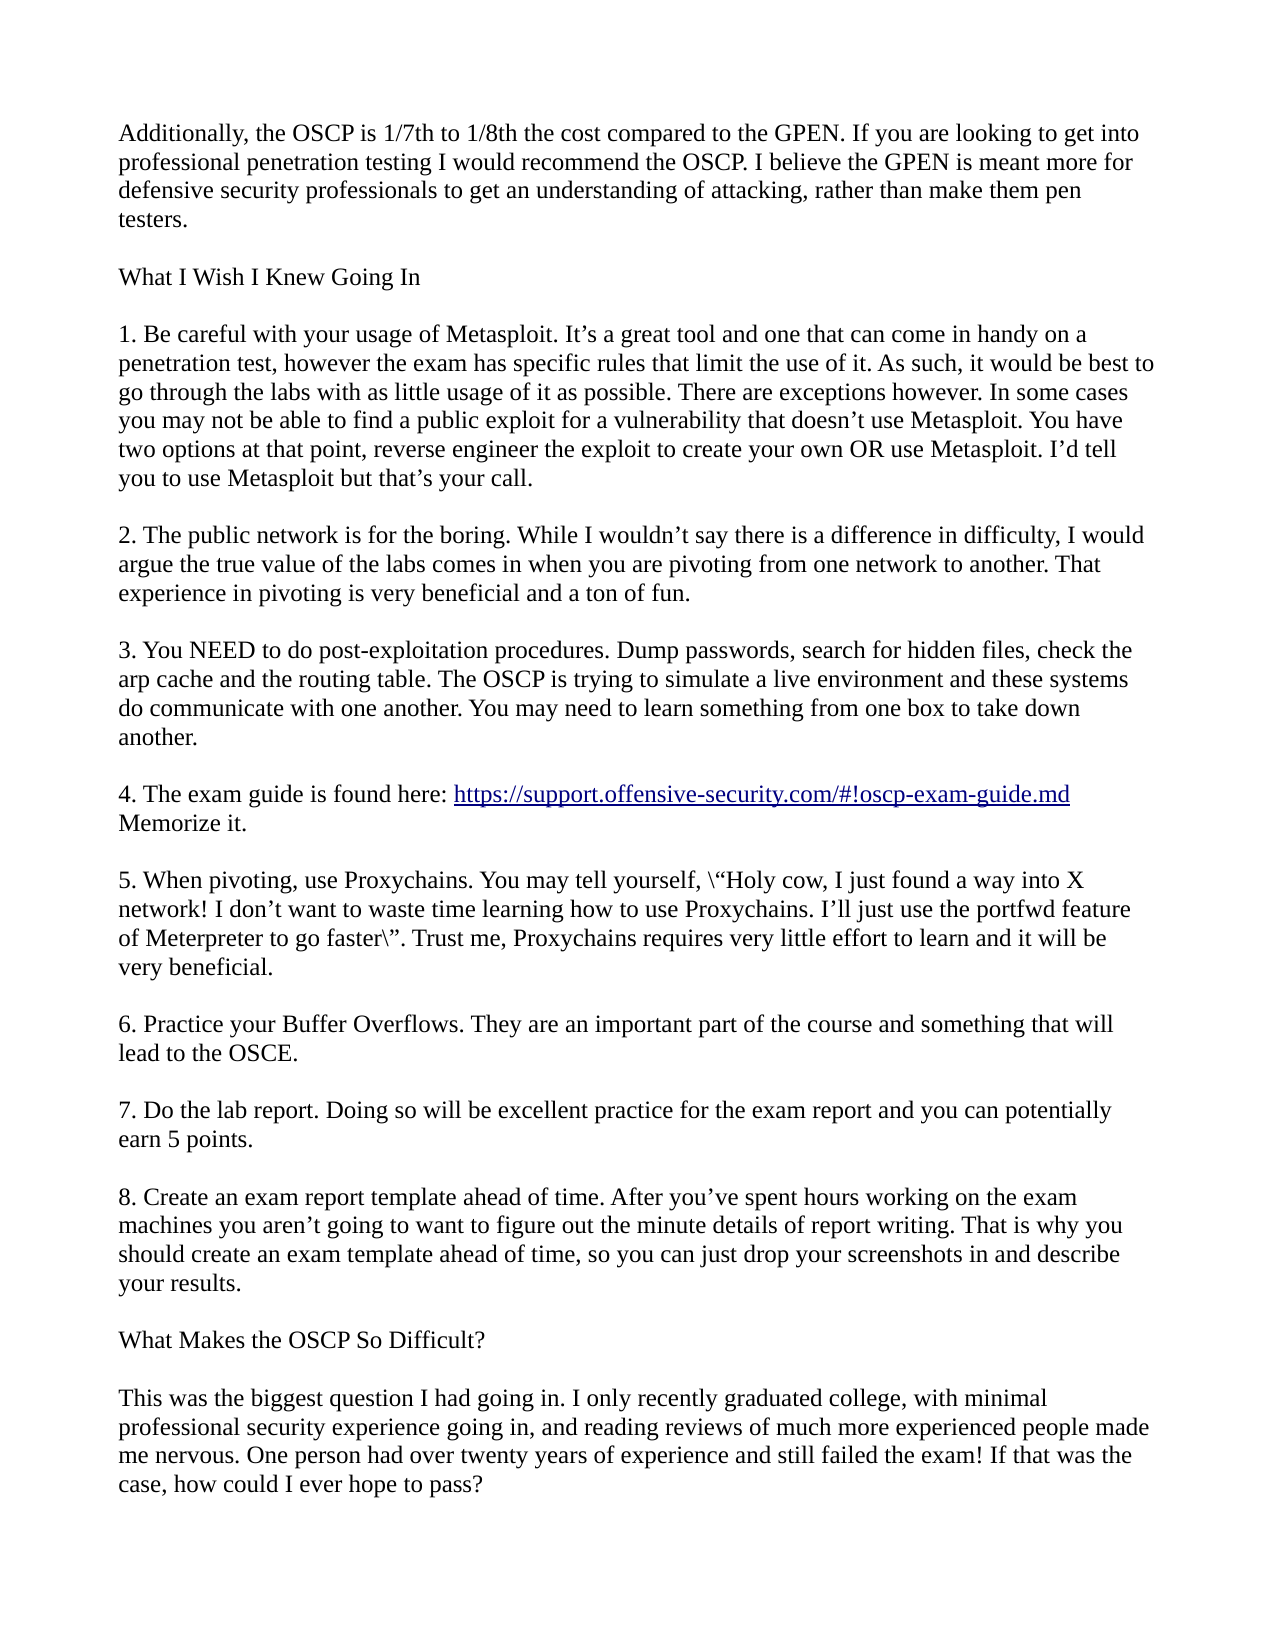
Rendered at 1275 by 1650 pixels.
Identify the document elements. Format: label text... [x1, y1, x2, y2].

text This was the biggest question I had going in. I only recently graduated college, with minimal professional security experience going in, and reading reviews of much more experienced people made me nervous. One person had over twenty years of experience and still failed the exam! If that was the case, how could I ever hope to pass? [118, 1383, 1157, 1498]
text 6. Practice your Buffer Overflows. They are an important part of the course and something that will lead to the OSCE. [118, 1009, 1157, 1067]
text What I Wish I Knew Going In [118, 262, 1157, 291]
text 7. Do the lab report. Doing so will be excellent practice for the exam report and you can potentially earn 5 points. [118, 1096, 1157, 1153]
text 3. You NEED to do post-exploitation procedures. Dump passwords, search for hidden files, check the arp cache and the routing table. The OSCP is trying to simulate a live environment and these systems do communicate with one another. You may need to learn something from one box to take down another. [118, 636, 1157, 751]
text 8. Create an exam report template ahead of time. After you’ve spent hours working on the exam machines you aren’t going to want to figure out the minute details of report writing. That is why you should create an exam template ahead of time, so you can just drop your screenshots in and describe your results. [118, 1182, 1157, 1297]
text Additionally, the OSCP is 1/7th to 1/8th the cost compared to the GPEN. If you are looking to get into professional penetration testing I would recommend the OSCP. I believe the GPEN is meant more for defensive security professionals to get an understanding of attacking, rather than make them pen testers. [118, 118, 1157, 233]
text 1. Be careful with your usage of Metasploit. It’s a great tool and one that can come in handy on a penetration test, however the exam has specific rules that limit the use of it. As such, it would be best to go through the labs with as little usage of it as possible. There are exceptions however. In some cases you may not be able to find a public exploit for a vulnerability that doesn’t use Metasploit. You have two options at that point, reverse engineer the exploit to create your own OR use Metasploit. I’d tell you to use Metasploit but that’s your call. [118, 319, 1157, 492]
text What Makes the OSCP So Difficult? [118, 1326, 1157, 1354]
text 5. When pivoting, use Proxychains. You may tell yourself, \“Holy cow, I just found a way into X network! I don’t want to waste time learning how to use Proxychains. I’ll just use the portfwd feature of Meterpreter to go faster\”. Trust me, Proxychains requires very little effort to learn and it will be very beneficial. [118, 866, 1157, 981]
text 2. The public network is for the boring. While I wouldn’t say there is a difference in difficulty, I would argue the true value of the labs comes in when you are pivoting from one network to another. That experience in pivoting is very beneficial and a ton of fun. [118, 521, 1157, 607]
text 4. The exam guide is found here: https://support.offensive-security.com/#!oscp-exam-guide.md Memorize it. [118, 779, 1157, 837]
